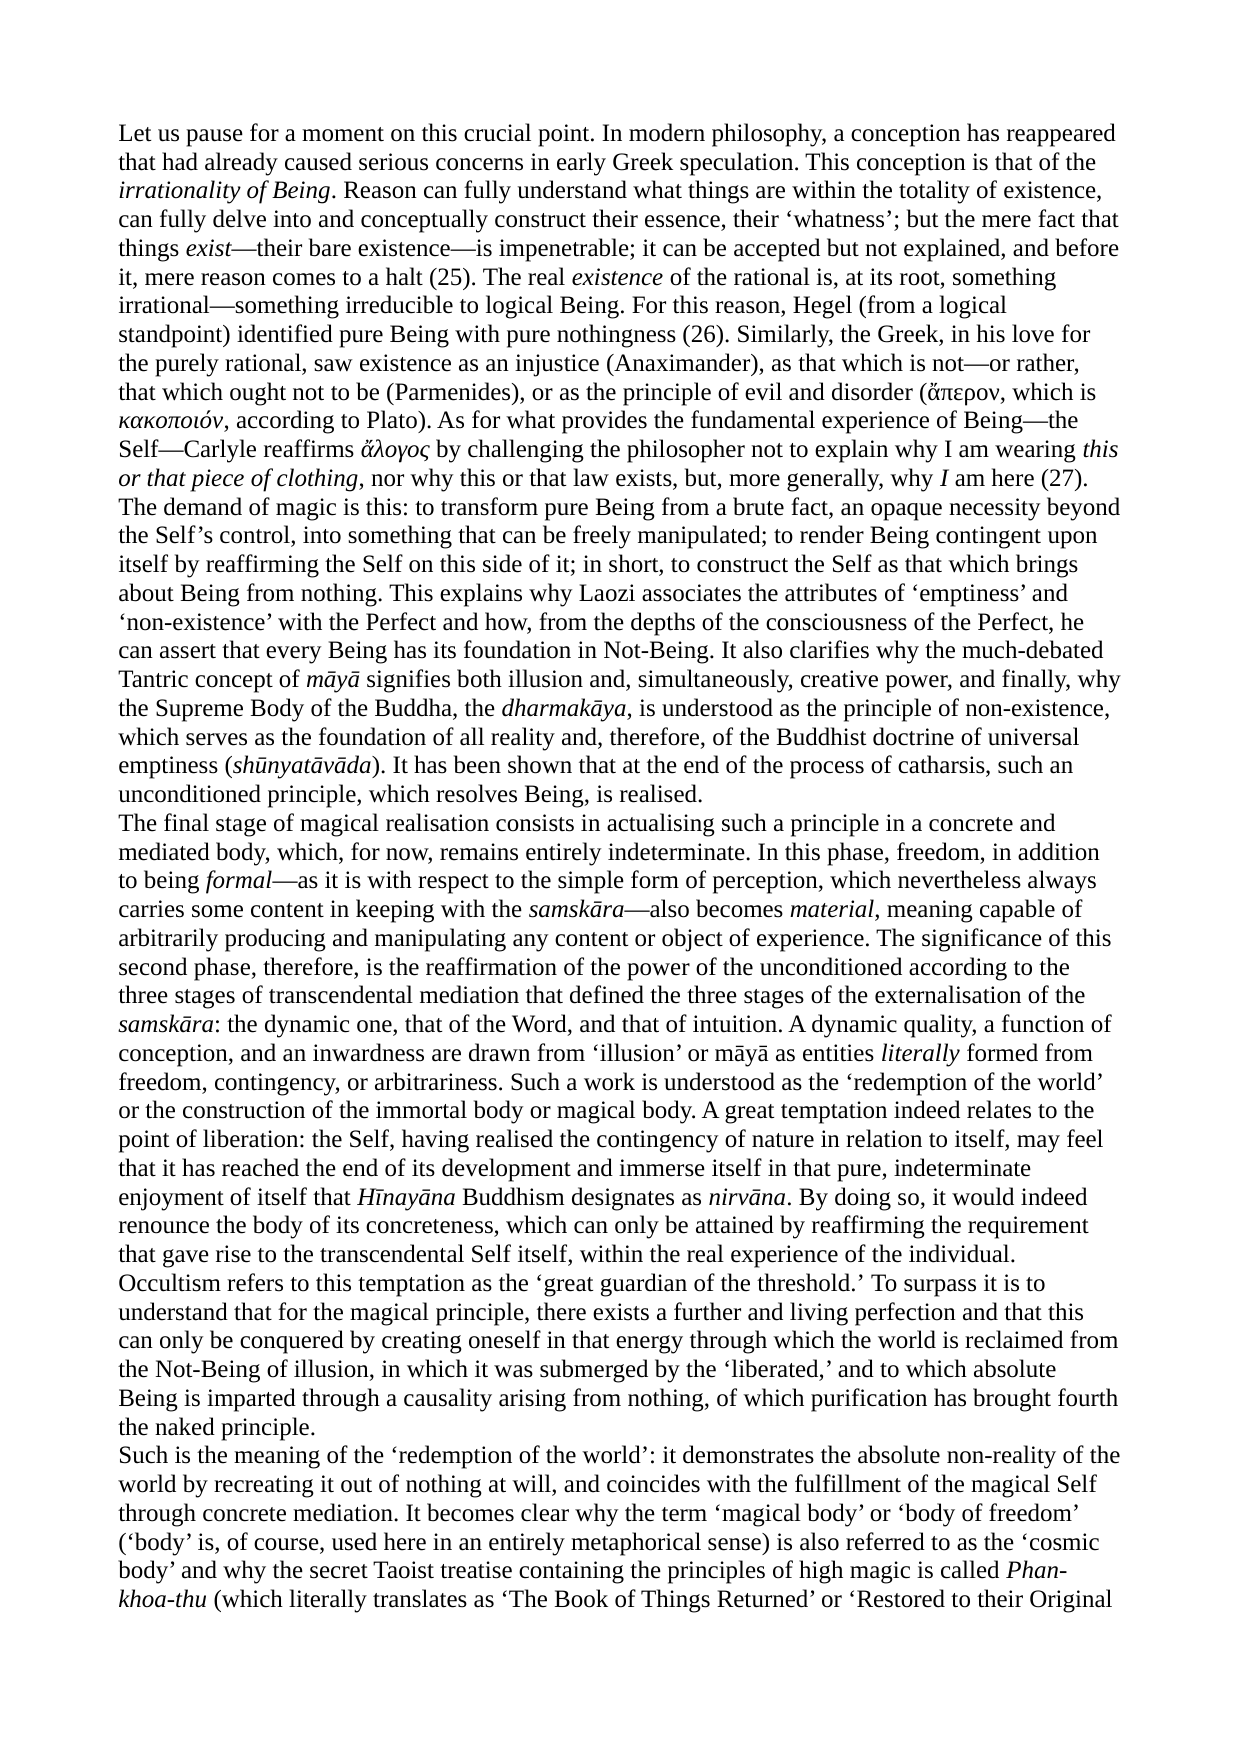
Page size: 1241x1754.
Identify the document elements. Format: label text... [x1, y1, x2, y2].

text The final stage of magical realisation consists in actualising such a principle in a concrete and mediated body, which, for now, remains entirely indeterminate. In this phase, freedom, in addition to being formal—as it is with respect to the simple form of perception, which nevertheless always carries some content in keeping with the samskāra—also becomes material, meaning capable of arbitrarily producing and manipulating any content or object of experience. The significance of this second phase, therefore, is the reaffirmation of the power of the unconditioned according to the three stages of transcendental mediation that defined the three stages of the externalisation of the samskāra: the dynamic one, that of the Word, and that of intuition. A dynamic quality, a function of conception, and an inwardness are drawn from ‘illusion’ or māyā as entities literally formed from freedom, contingency, or arbitrariness. Such a work is understood as the ‘redemption of the world’ or the construction of the immortal body or magical body. A great temptation indeed relates to the point of liberation: the Self, having realised the contingency of nature in relation to itself, may feel that it has reached the end of its development and immerse itself in that pure, indeterminate enjoyment of itself that Hīnayāna Buddhism designates as nirvāna. By doing so, it would indeed renounce the body of its concreteness, which can only be attained by reaffirming the requirement that gave rise to the transcendental Self itself, within the real experience of the individual. Occultism refers to this temptation as the ‘great guardian of the threshold.’ To surpass it is to understand that for the magical principle, there exists a further and living perfection and that this can only be conquered by creating oneself in that energy through which the world is reclaimed from the Not-Being of illusion, in which it was submerged by the ‘liberated,’ and to which absolute Being is imparted through a causality arising from nothing, of which purification has brought fourth the naked principle. [118, 808, 1122, 1441]
text Such is the meaning of the ‘redemption of the world’: it demonstrates the absolute non-reality of the world by recreating it out of nothing at will, and coincides with the fulfillment of the magical Self through concrete mediation. It becomes clear why the term ‘magical body’ or ‘body of freedom’ (‘body’ is, of course, used here in an entirely metaphorical sense) is also referred to as the ‘cosmic body’ and why the secret Taoist treatise containing the principles of high magic is called Phan-khoa-thu (which literally translates as ‘The Book of Things Returned’ or ‘Restored to their Original [118, 1441, 1122, 1613]
text The demand of magic is this: to transform pure Being from a brute fact, an opaque necessity beyond the Self’s control, into something that can be freely manipulated; to render Being contingent upon itself by reaffirming the Self on this side of it; in short, to construct the Self as that which brings about Being from nothing. This explains why Laozi associates the attributes of ‘emptiness’ and ‘non-existence’ with the Perfect and how, from the depths of the consciousness of the Perfect, he can assert that every Being has its foundation in Not-Being. It also clarifies why the much-debated Tantric concept of māyā signifies both illusion and, simultaneously, creative power, and finally, why the Supreme Body of the Buddha, the dharmakāya, is understood as the principle of non-existence, which serves as the foundation of all reality and, therefore, of the Buddhist doctrine of universal emptiness (shūnyatāvāda). It has been shown that at the end of the process of catharsis, such an unconditioned principle, which resolves Being, is realised. [118, 492, 1122, 808]
text Let us pause for a moment on this crucial point. In modern philosophy, a conception has reappeared that had already caused serious concerns in early Greek speculation. This conception is that of the irrationality of Being. Reason can fully understand what things are within the totality of existence, can fully delve into and conceptually construct their essence, their ‘whatness’; but the mere fact that things exist—their bare existence—is impenetrable; it can be accepted but not explained, and before it, mere reason comes to a halt (25). The real existence of the rational is, at its root, something irrational—something irreducible to logical Being. For this reason, Hegel (from a logical standpoint) identified pure Being with pure nothingness (26). Similarly, the Greek, in his love for the purely rational, saw existence as an injustice (Anaximander), as that which is not—or rather, that which ought not to be (Parmenides), or as the principle of evil and disorder (ἄπερον, which is κακοποιόν, according to Plato). As for what provides the fundamental experience of Being—the Self—Carlyle reaffirms ἄλογος by challenging the philosopher not to explain why I am wearing this or that piece of clothing, nor why this or that law exists, but, more generally, why I am here (27). [118, 118, 1122, 492]
